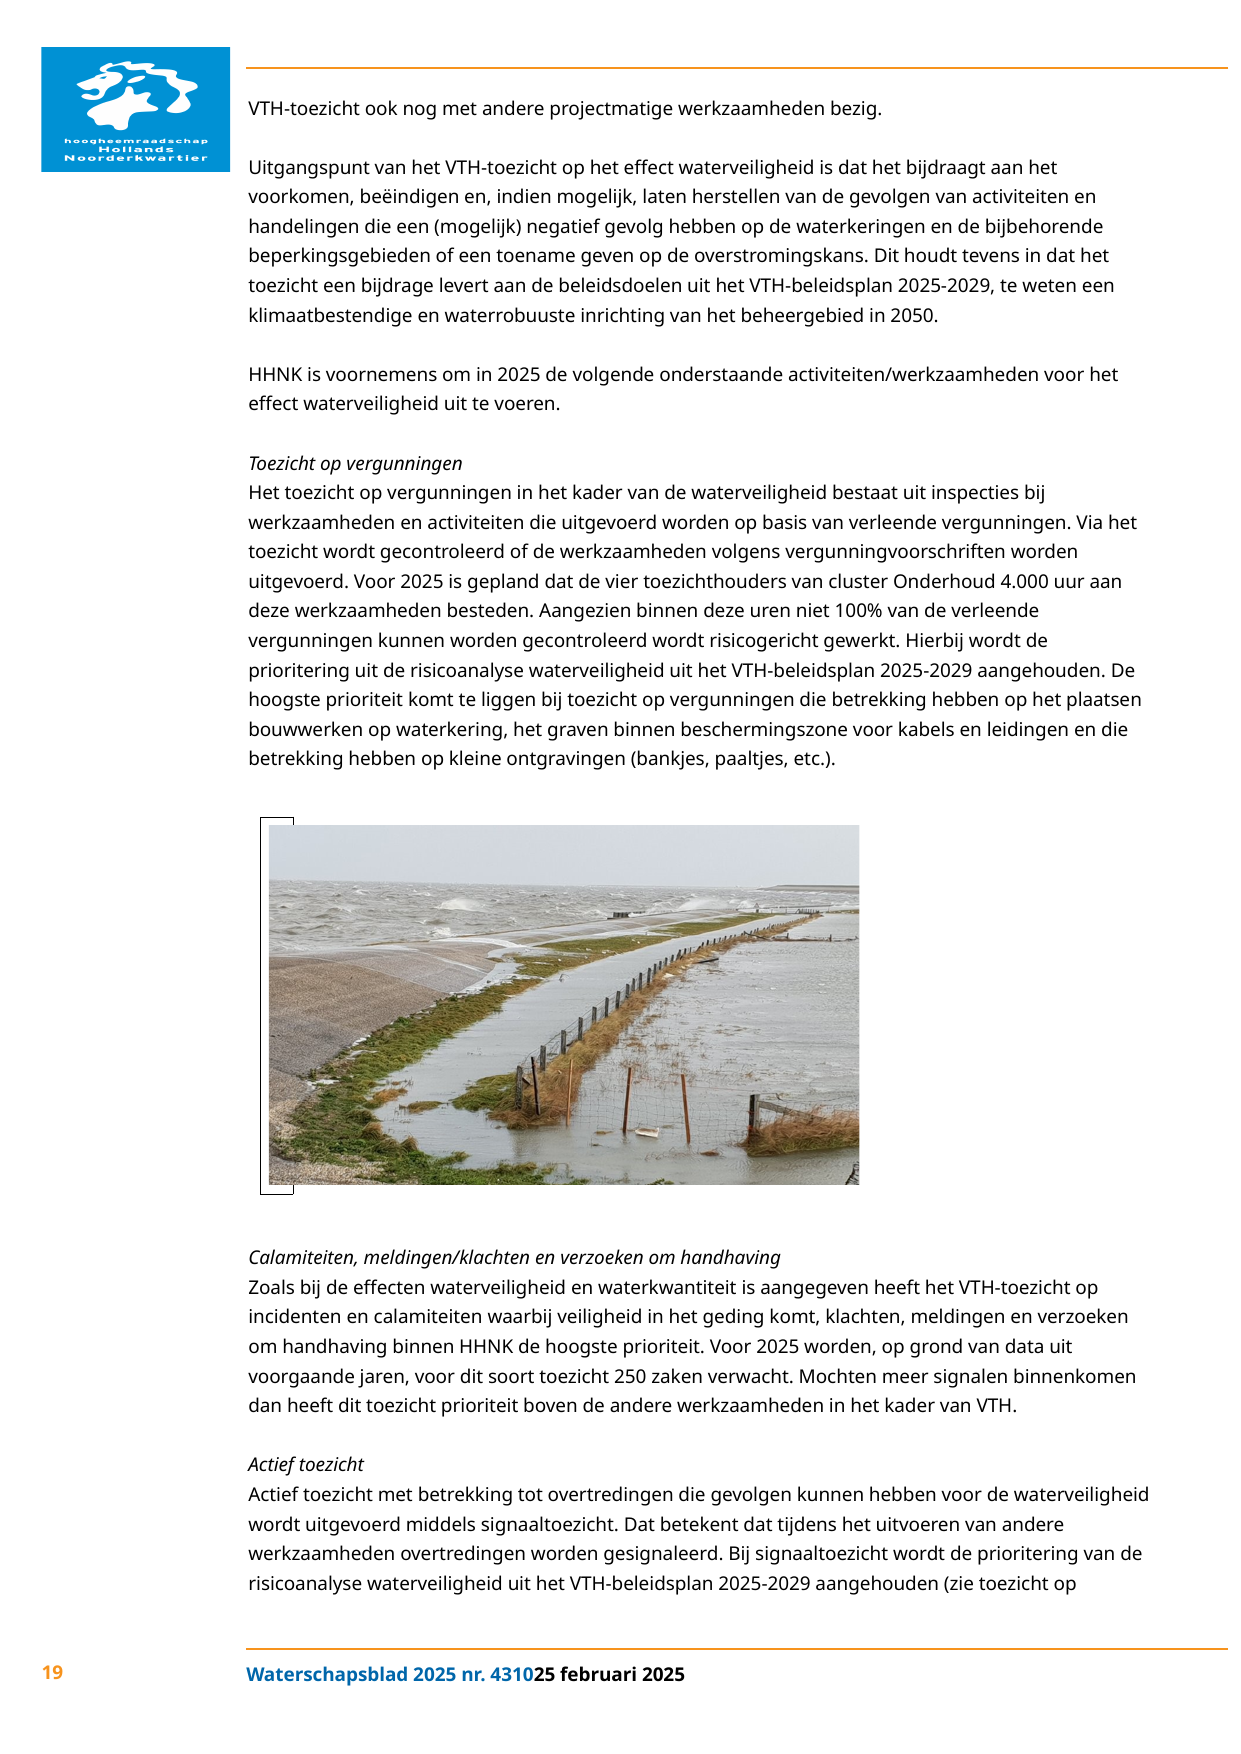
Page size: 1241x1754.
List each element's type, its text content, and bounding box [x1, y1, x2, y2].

text Het toezicht op vergunningen in het kader van de waterveiligheid bestaat uit inspecties bij werkzaamheden en activiteiten die uitgevoerd worden op basis van verleende vergunningen. Via het toezicht wordt gecontroleerd of de werkzaamheden volgens vergunningvoorschriften worden uitgevoerd. Voor 2025 is gepland dat de vier toezichthouders van cluster Onderhoud 4.000 uur aan deze werkzaamheden besteden. Aangezien binnen deze uren niet 100% van de verleende vergunningen kunnen worden gecontroleerd wordt risicogericht gewerkt. Hierbij wordt de prioritering uit de risicoanalyse waterveiligheid uit het VTH-beleidsplan 2025-2029 aangehouden. De hoogste prioriteit komt te liggen bij toezicht op vergunningen die betrekking hebben op het plaatsen bouwwerken op waterkering, het graven binnen beschermingszone voor kabels en leidingen en die betrekking hebben op kleine ontgravingen (bankjes, paaltjes, etc.). [248, 479, 1152, 771]
text Uitgangspunt van het VTH-toezicht op het effect waterveiligheid is dat het bijdraagt aan het voorkomen, beëindigen en, indien mogelijk, laten herstellen van de gevolgen van activiteiten en handelingen die een (mogelijk) negatief gevolg hebben op de waterkeringen en de bijbehorende beperkingsgebieden of een toename geven op de overstromingskans. Dit houdt tevens in dat het toezicht een bijdrage levert aan de beleidsdoelen uit het VTH-beleidsplan 2025-2029, te weten een klimaatbestendige en waterrobuuste inrichting van het beheergebied in 2050. [248, 154, 1152, 328]
picture [129, 76, 144, 82]
text Actief toezicht met betrekking tot overtredingen die gevolgen kunnen hebben voor de waterveiligheid wordt uitgevoerd middels signaaltoezicht. Dat betekent dat tijdens het uitvoeren van andere werkzaamheden overtredingen worden gesignaleerd. Bij signaaltoezicht wordt de prioritering van de risicoanalyse waterveiligheid uit het VTH-beleidsplan 2025-2029 aangehouden (zie toezicht op [248, 1481, 1152, 1596]
text Toezicht op vergunningen [248, 450, 1152, 476]
text HHNK is voornemens om in 2025 de volgende onderstaande activiteiten/werkzaamheden voor het effect waterveiligheid uit te voeren. [248, 361, 1152, 416]
text Actief toezicht [248, 1452, 1152, 1477]
picture [88, 87, 157, 130]
text VTH-toezicht ook nog met andere projectmatige werkzaamheden bezig. [248, 95, 1152, 121]
text Calamiteiten, meldingen/klachten en verzoeken om handhaving [248, 1244, 1152, 1270]
picture [268, 825, 860, 1185]
picture [78, 64, 122, 99]
text Zoals bij de effecten waterveiligheid en waterkwantiteit is aangegeven heeft het VTH-toezicht op incidenten en calamiteiten waarbij veiligheid in het geding komt, klachten, meldingen en verzoeken om handhaving binnen HHNK de hoogste prioriteit. Voor 2025 worden, op grond van data uit voorgaande jaren, voor dit soort toezicht 250 zaken verwacht. Mochten meer signalen binnenkomen dan heeft dit toezicht prioriteit boven de andere werkzaamheden in het kader van VTH. [248, 1274, 1152, 1418]
picture [118, 62, 197, 112]
